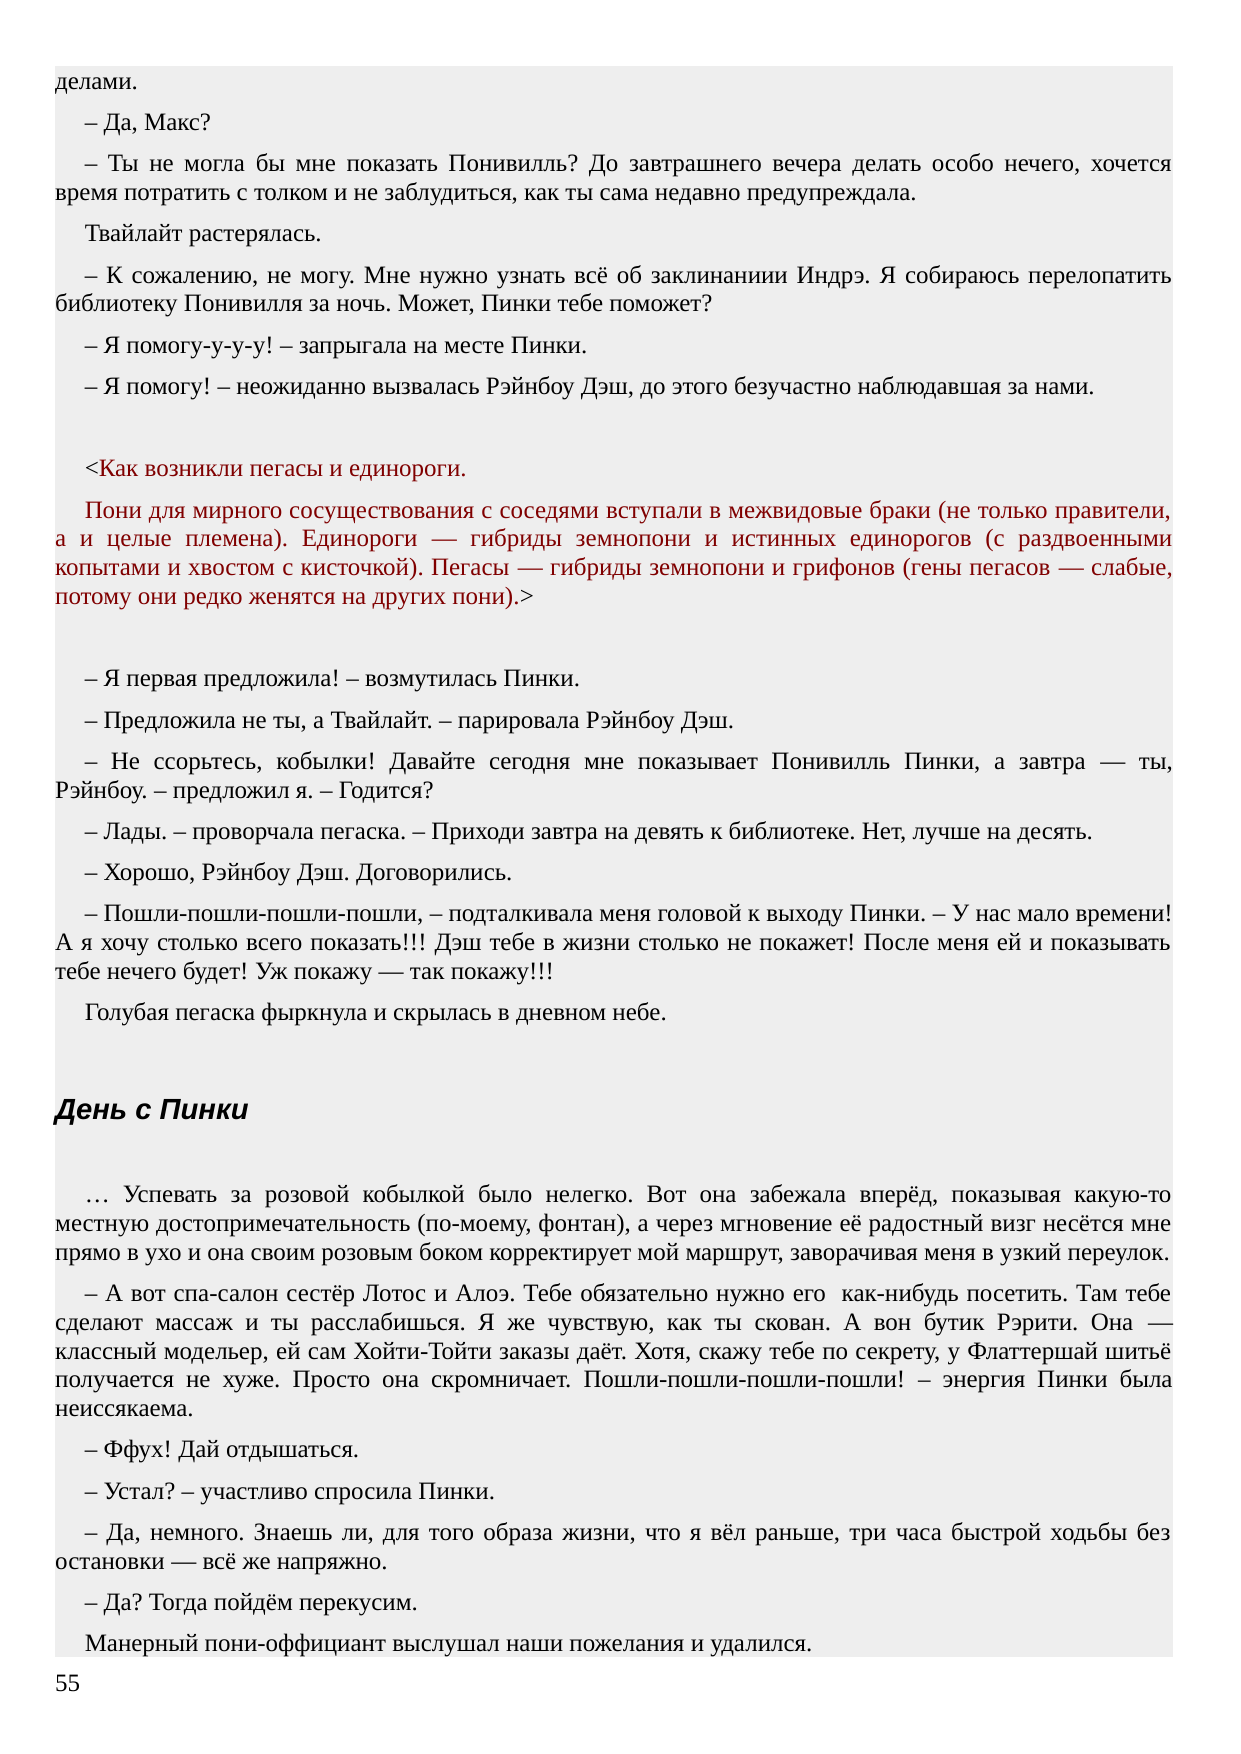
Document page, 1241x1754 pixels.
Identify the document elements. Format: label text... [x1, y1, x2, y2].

text – К сожалению, не могу. Мне нужно узнать всё об заклинаниии Индрэ. Я собираюсь перелопатить библиотеку Понивилля за ночь. Может, Пинки тебе поможет? [55, 260, 1173, 317]
text – Не ссорьтесь, кобылки! Давайте сегодня мне показывает Понивилль Пинки, а завтра — ты, Рэйнбоу. – предложил я. – Годится? [55, 746, 1173, 803]
text – Хорошо, Рэйнбоу Дэш. Договорились. [55, 857, 1173, 886]
text <Как возникли пегасы и единороги. [55, 453, 1173, 482]
text – Да, Макс? [55, 107, 1173, 136]
text – Устал? – участливо спросила Пинки. [55, 1476, 1173, 1504]
text Манерный пони-оффициант выслушал наши пожелания и удалился. [55, 1628, 1173, 1657]
text – Пошли-пошли-пошли-пошли, – подталкивала меня головой к выходу Пинки. – У нас мало времени! А я хочу столько всего показать!!! Дэш тебе в жизни столько не покажет! После меня ей и показывать тебе нечего будет! Уж покажу — так покажу!!! [55, 898, 1173, 985]
text – Да? Тогда пойдём перекусим. [55, 1587, 1173, 1616]
text … Успевать за розовой кобылкой было нелегко. Вот она забежала вперёд, показывая какую-то местную достопримечательность (по-моему, фонтан), а через мгновение её радостный визг несётся мне прямо в ухо и она своим розовым боком корректирует мой маршрут, заворачивая меня в узкий переулок. [55, 1179, 1173, 1266]
text делами. [55, 66, 1173, 95]
subtitle День с Пинки [55, 1092, 1173, 1126]
text – Ты не могла бы мне показать Понивилль? До завтрашнего вечера делать особо нечего, хочется время потратить с толком и не заблудиться, как ты сама недавно предупреждала. [55, 148, 1173, 206]
text Голубая пегаска фыркнула и скрылась в дневном небе. [55, 997, 1173, 1026]
text – Ффух! Дай отдышаться. [55, 1434, 1173, 1463]
text Пони для мирного сосуществования с соседями вступали в межвидовые браки (не только правители, а и целые племена). Единороги — гибриды земнопони и истинных единорогов (с раздвоенными копытами и хвостом с кисточкой). Пегасы — гибриды земнопони и грифонов (гены пегасов — слабые, потому они редко женятся на других пони).> [55, 495, 1173, 610]
text – Я помогу! – неожиданно вызвалась Рэйнбоу Дэш, до этого безучастно наблюдавшая за нами. [55, 371, 1173, 400]
text – Предложила не ты, а Твайлайт. – парировала Рэйнбоу Дэш. [55, 705, 1173, 733]
text – Я помогу-у-у-у! – запрыгала на месте Пинки. [55, 330, 1173, 358]
text – Я первая предложила! – возмутилась Пинки. [55, 663, 1173, 692]
text – Лады. – проворчала пегаска. – Приходи завтра на девять к библиотеке. Нет, лучше на десять. [55, 816, 1173, 845]
text – Да, немного. Знаешь ли, для того образа жизни, что я вёл раньше, три часа быстрой ходьбы без остановки — всё же напряжно. [55, 1517, 1173, 1574]
text – А вот спа-салон сестёр Лотос и Алоэ. Тебе обязательно нужно его как-нибудь посетить. Там тебе сделают массаж и ты расслабишься. Я же чувствую, как ты скован. А вон бутик Рэрити. Она — классный модельер, ей сам Хойти-Тойти заказы даёт. Хотя, скажу тебе по секрету, у Флаттершай шитьё получается не хуже. Просто она скромничает. Пошли-пошли-пошли-пошли! – энергия Пинки была неиссякаема. [55, 1278, 1173, 1422]
text Твайлайт растерялась. [55, 218, 1173, 247]
